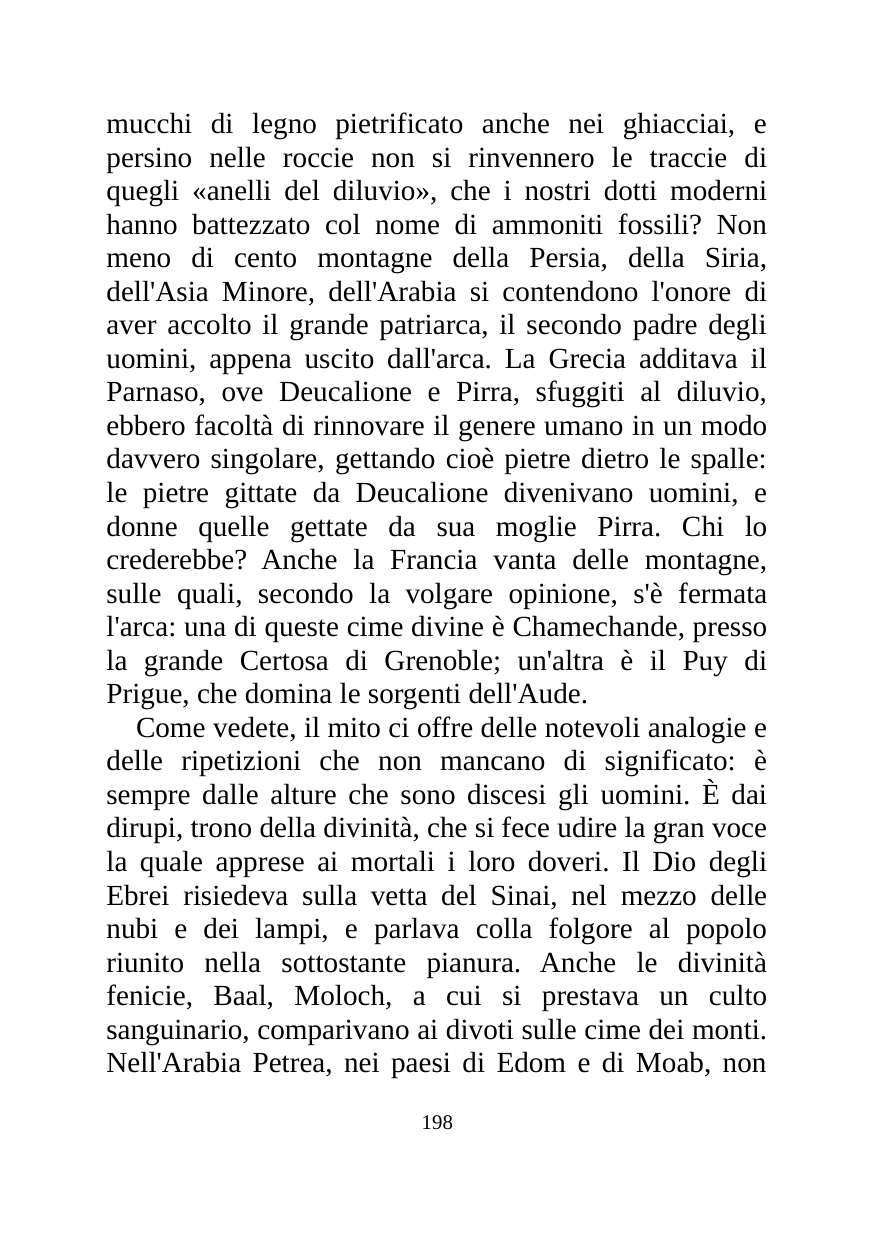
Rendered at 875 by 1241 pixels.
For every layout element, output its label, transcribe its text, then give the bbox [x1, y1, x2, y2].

text Come vedete, il mito ci offre delle notevoli analogie e delle ripetizioni che non mancano di significato: è sempre dalle alture che sono discesi gli uomini. È dai dirupi, trono della divinità, che si fece udire la gran voce la quale apprese ai mortali i loro doveri. Il Dio degli Ebrei risiedeva sulla vetta del Sinai, nel mezzo delle nubi e dei lampi, e parlava colla folgore al popolo riunito nella sottostante pianura. Anche le divinità fenicie, Baal, Moloch, a cui si prestava un culto sanguinario, comparivano ai divoti sulle cime dei monti. Nell'Arabia Petrea, nei paesi di Edom e di Moab, non [106, 710, 768, 1079]
text mucchi di legno pietrificato anche nei ghiacciai, e persino nelle roccie non si rinvennero le traccie di quegli «anelli del diluvio», che i nostri dotti moderni hanno battezzato col nome di ammoniti fossili? Non meno di cento montagne della Persia, della Siria, dell'Asia Minore, dell'Arabia si contendono l'onore di aver accolto il grande patriarca, il secondo padre degli uomini, appena uscito dall'arca. La Grecia additava il Parnaso, ove Deucalione e Pirra, sfuggiti al diluvio, ebbero facoltà di rinnovare il genere umano in un modo davvero singolare, gettando cioè pietre dietro le spalle: le pietre gittate da Deucalione divenivano uomini, e donne quelle gettate da sua moglie Pirra. Chi lo crederebbe? Anche la Francia vanta delle montagne, sulle quali, secondo la volgare opinione, s'è fermata l'arca: una di queste cime divine è Chamechande, presso la grande Certosa di Grenoble; un'altra è il Puy di Prigue, che domina le sorgenti dell'Aude. [106, 106, 768, 710]
